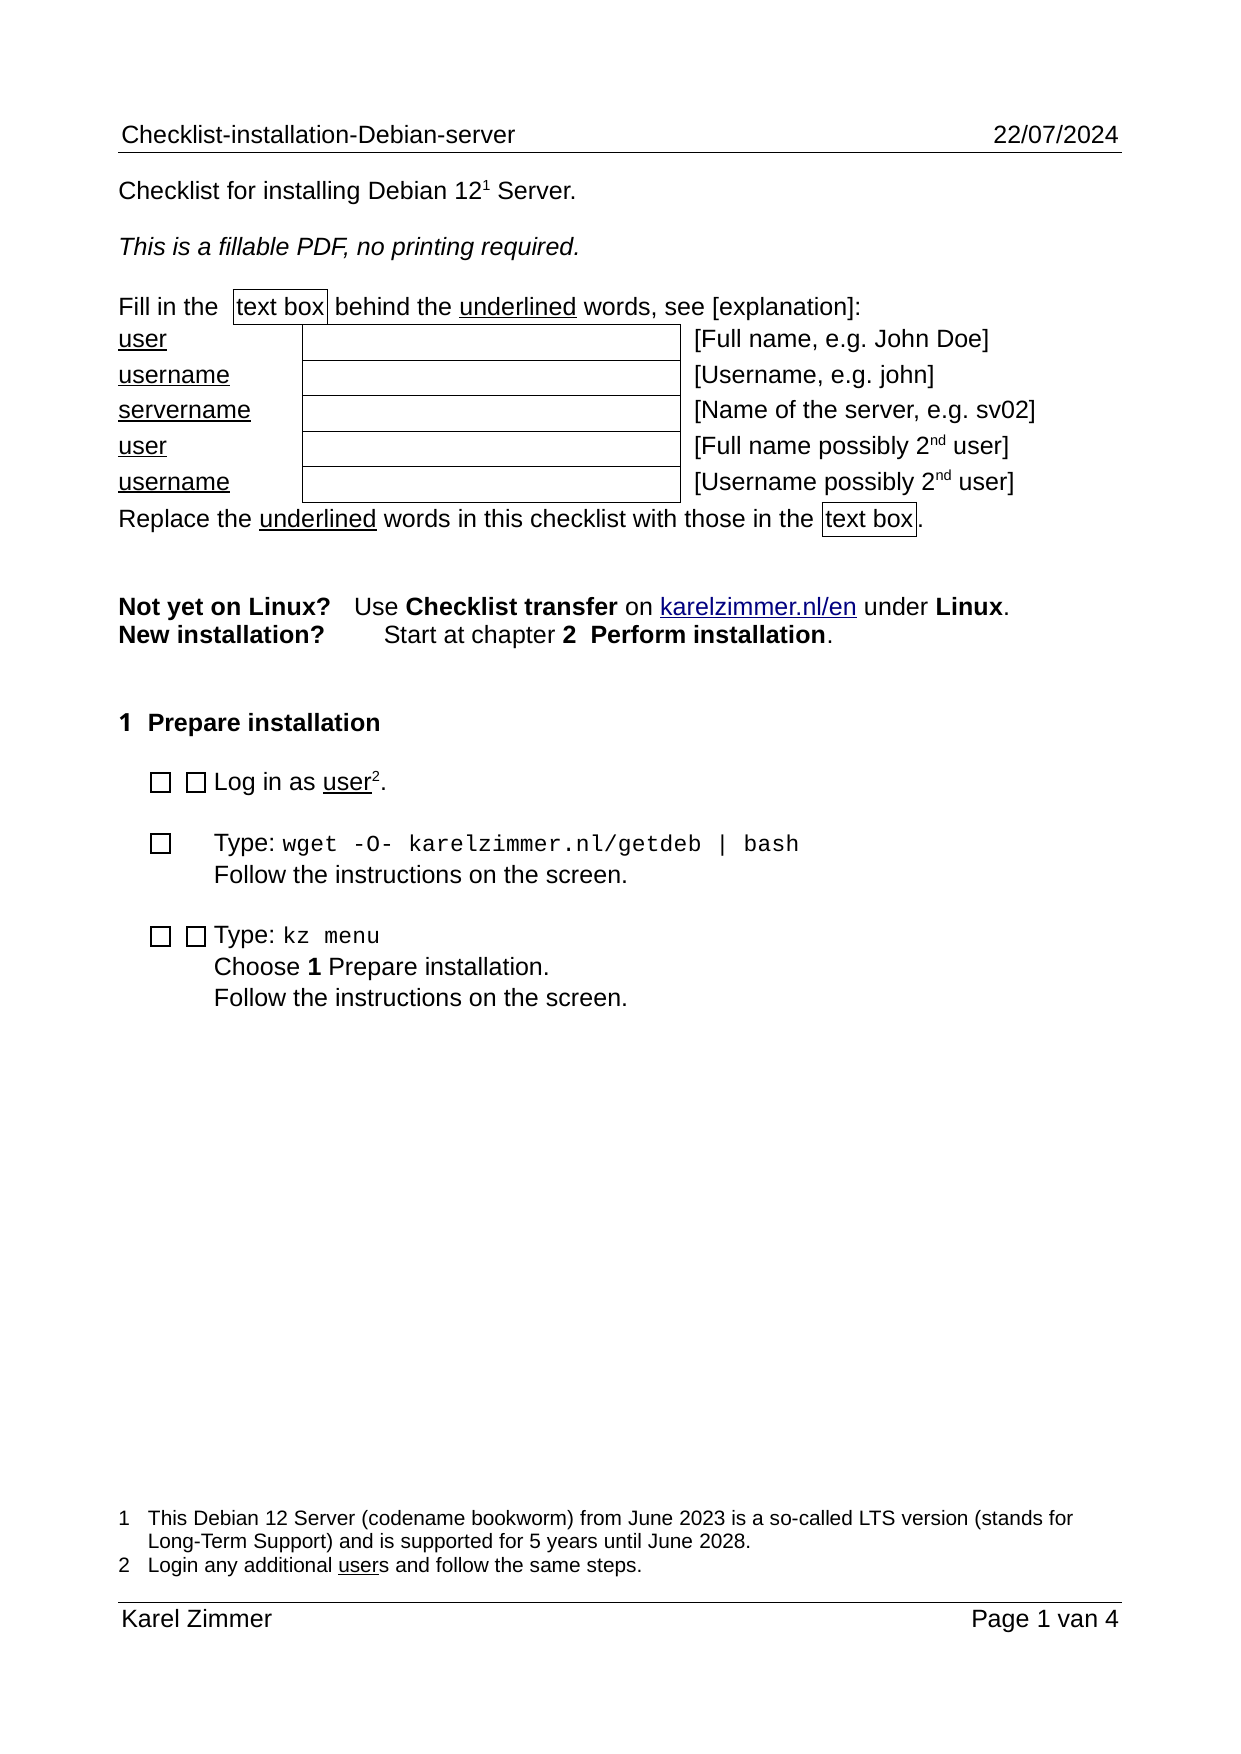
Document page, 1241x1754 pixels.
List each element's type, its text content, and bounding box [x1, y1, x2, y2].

text [Username possibly 2nd user] [681, 466, 1122, 502]
table_cell [142, 920, 177, 952]
table_header [118, 767, 142, 797]
table_cell [213, 798, 1122, 828]
table_cell [118, 920, 142, 952]
table_cell [177, 890, 213, 920]
text . [917, 502, 1122, 537]
table_cell [142, 890, 177, 920]
text [Name of the server, e.g. sv02] [681, 395, 1122, 431]
table_cell [118, 860, 142, 890]
text This is a fillable PDF, no printing required. [118, 233, 1122, 261]
table_cell [142, 828, 177, 859]
table_cell Choose 1 Prepare installation. [213, 952, 1122, 982]
text behind the underlined words, see [explanation]: [328, 289, 1122, 324]
text text box [234, 290, 327, 324]
text user [118, 324, 302, 360]
text [Full name, e.g. John Doe] [681, 324, 1122, 360]
text Fill in the [118, 289, 233, 324]
table_cell [142, 860, 177, 890]
table_cell [213, 890, 1122, 920]
table_header [177, 767, 213, 797]
text Checklist for installing Debian 12 Server. [118, 177, 1122, 205]
text [Full name possibly 2nd user] [681, 431, 1122, 466]
text USERName [118, 466, 302, 502]
table_cell [142, 952, 177, 982]
table_cell [118, 952, 142, 982]
table_cell [118, 828, 142, 859]
table_cell [142, 983, 177, 1013]
table_cell [142, 798, 177, 828]
table_cell [177, 920, 213, 952]
text servERNAme [118, 395, 302, 431]
table_header Log in as USER. [213, 767, 1122, 797]
table_cell Follow the instructions on the screen. [213, 860, 1122, 890]
text New installation? Start at chapter 2 Perform installation. [118, 621, 1122, 649]
table_cell [177, 828, 213, 859]
table_cell [177, 952, 213, 982]
text USERname [118, 360, 302, 395]
text Replace the underlined words in this checklist with those in the [118, 502, 822, 537]
text USER [118, 431, 302, 466]
table_header [142, 767, 177, 797]
text [Username, e.g. john] [681, 360, 1122, 395]
text This Debian 12 Server (codename bookworm) from June 2023 is a so-called LTS version (stands for Long-Term Support) and is supported for 5 years until June 2028. [118, 1506, 1122, 1553]
table_cell [177, 860, 213, 890]
text text box [823, 503, 916, 536]
list Prepare installation [118, 705, 1122, 739]
table_cell [118, 983, 142, 1013]
text Not yet on Linux? Use Checklist transfer on karelzimmer.nl/en under Linux. [118, 593, 1122, 621]
table_cell [177, 798, 213, 828]
table_cell Type: kz menu [213, 920, 1122, 952]
table_cell [118, 798, 142, 828]
table_cell [177, 983, 213, 1013]
table_cell Follow the instructions on the screen. [213, 983, 1122, 1013]
table_cell Type: wget -O- karelzimmer.nl/getdeb | bash [213, 828, 1122, 859]
table_cell [118, 890, 142, 920]
